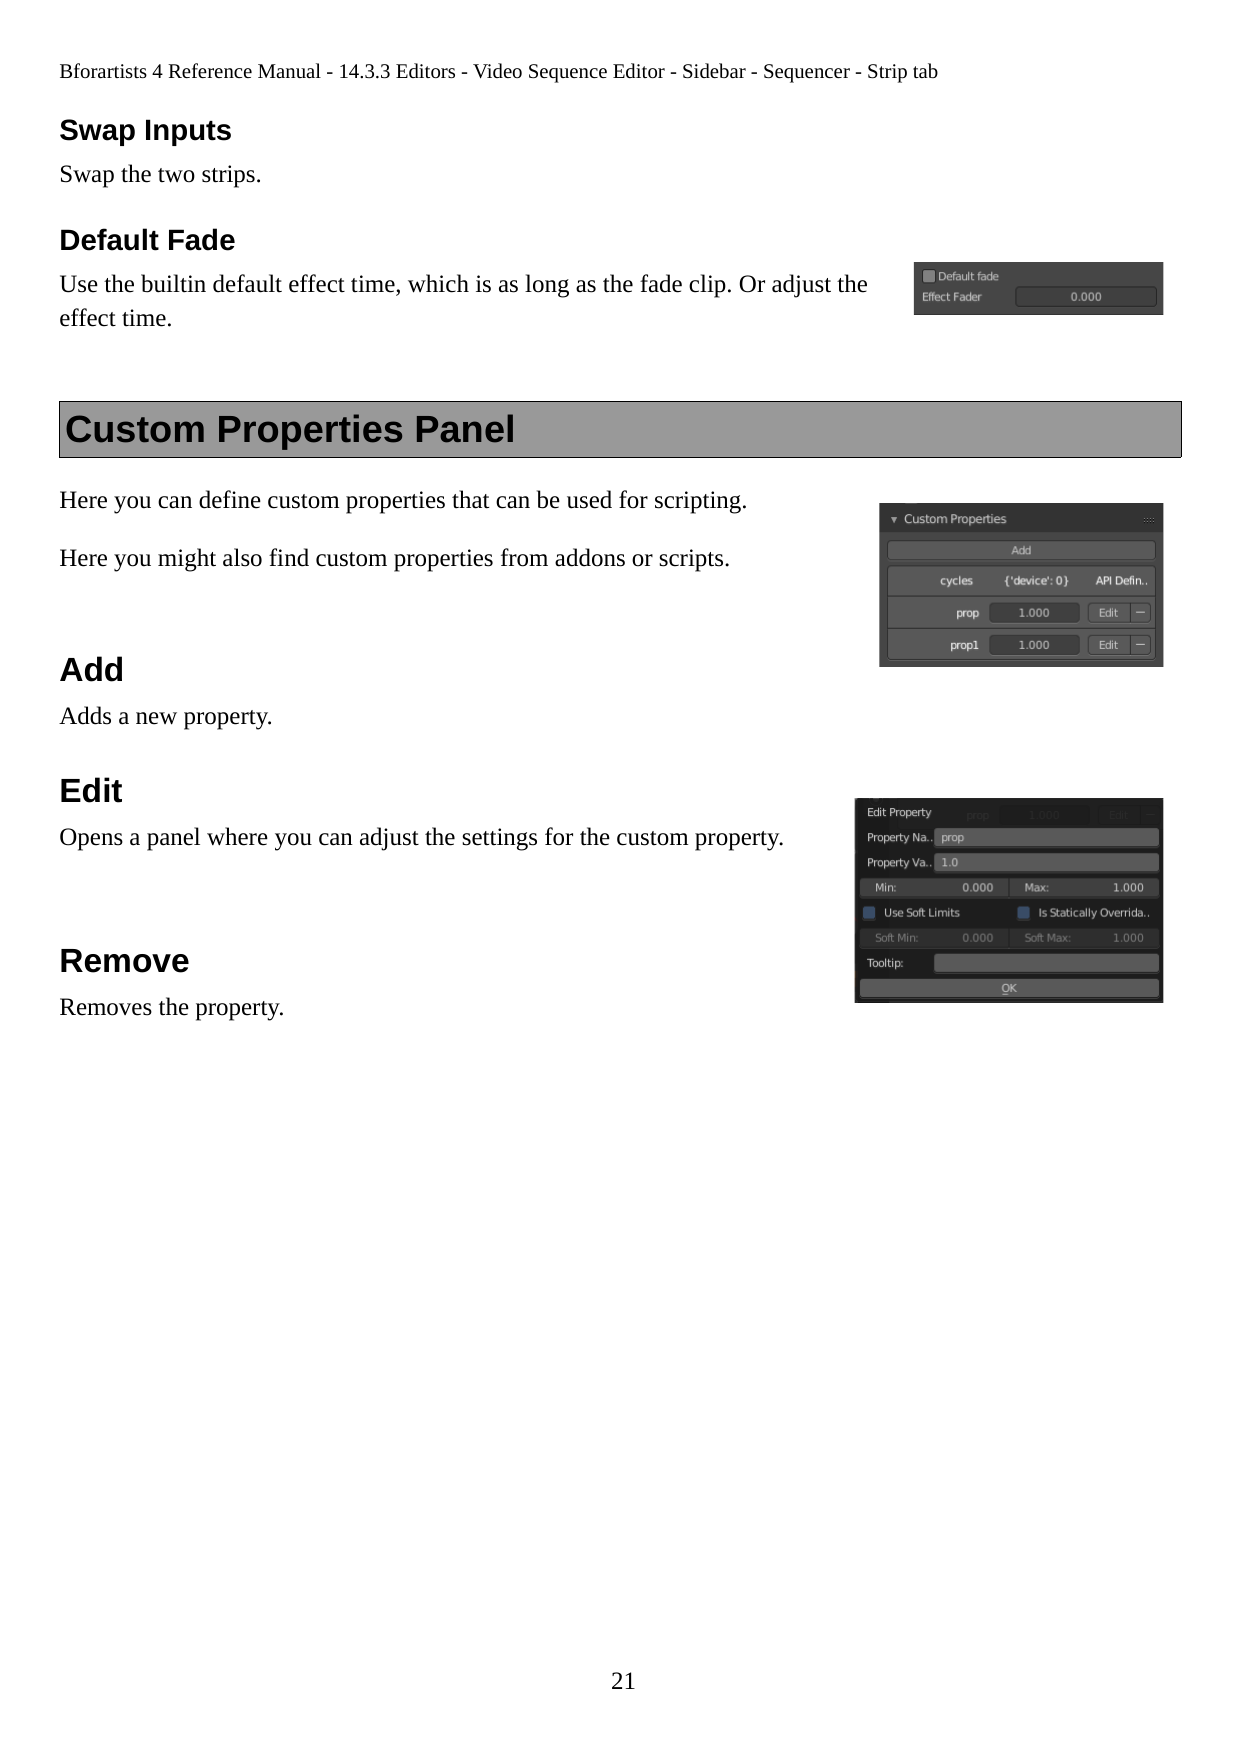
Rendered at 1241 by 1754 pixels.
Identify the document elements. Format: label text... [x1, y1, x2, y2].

subtitle Default Fade [59, 222, 1181, 256]
text Removes the property. [59, 992, 1181, 1021]
subtitle [1164, 941, 1181, 980]
subtitle Remove [59, 941, 854, 980]
text Here you might also find custom properties from addons or scripts. [59, 543, 879, 572]
table_header Custom Properties Panel [60, 402, 1181, 457]
subtitle Add [59, 650, 1181, 689]
text Use the builtin default effect time, which is as long as the fade clip. Or adjust the effect time. [59, 269, 1181, 332]
text Swap the two strips. [59, 159, 1181, 188]
picture [879, 503, 1164, 667]
picture [913, 262, 1164, 315]
text Here you can define custom properties that can be used for scripting. [59, 485, 1181, 514]
picture [854, 798, 1164, 1003]
text Adds a new property. [59, 701, 1181, 730]
subtitle Edit [59, 771, 1181, 810]
subtitle Swap Inputs [59, 113, 1181, 146]
text Opens a panel where you can adjust the settings for the custom property. [59, 822, 854, 851]
